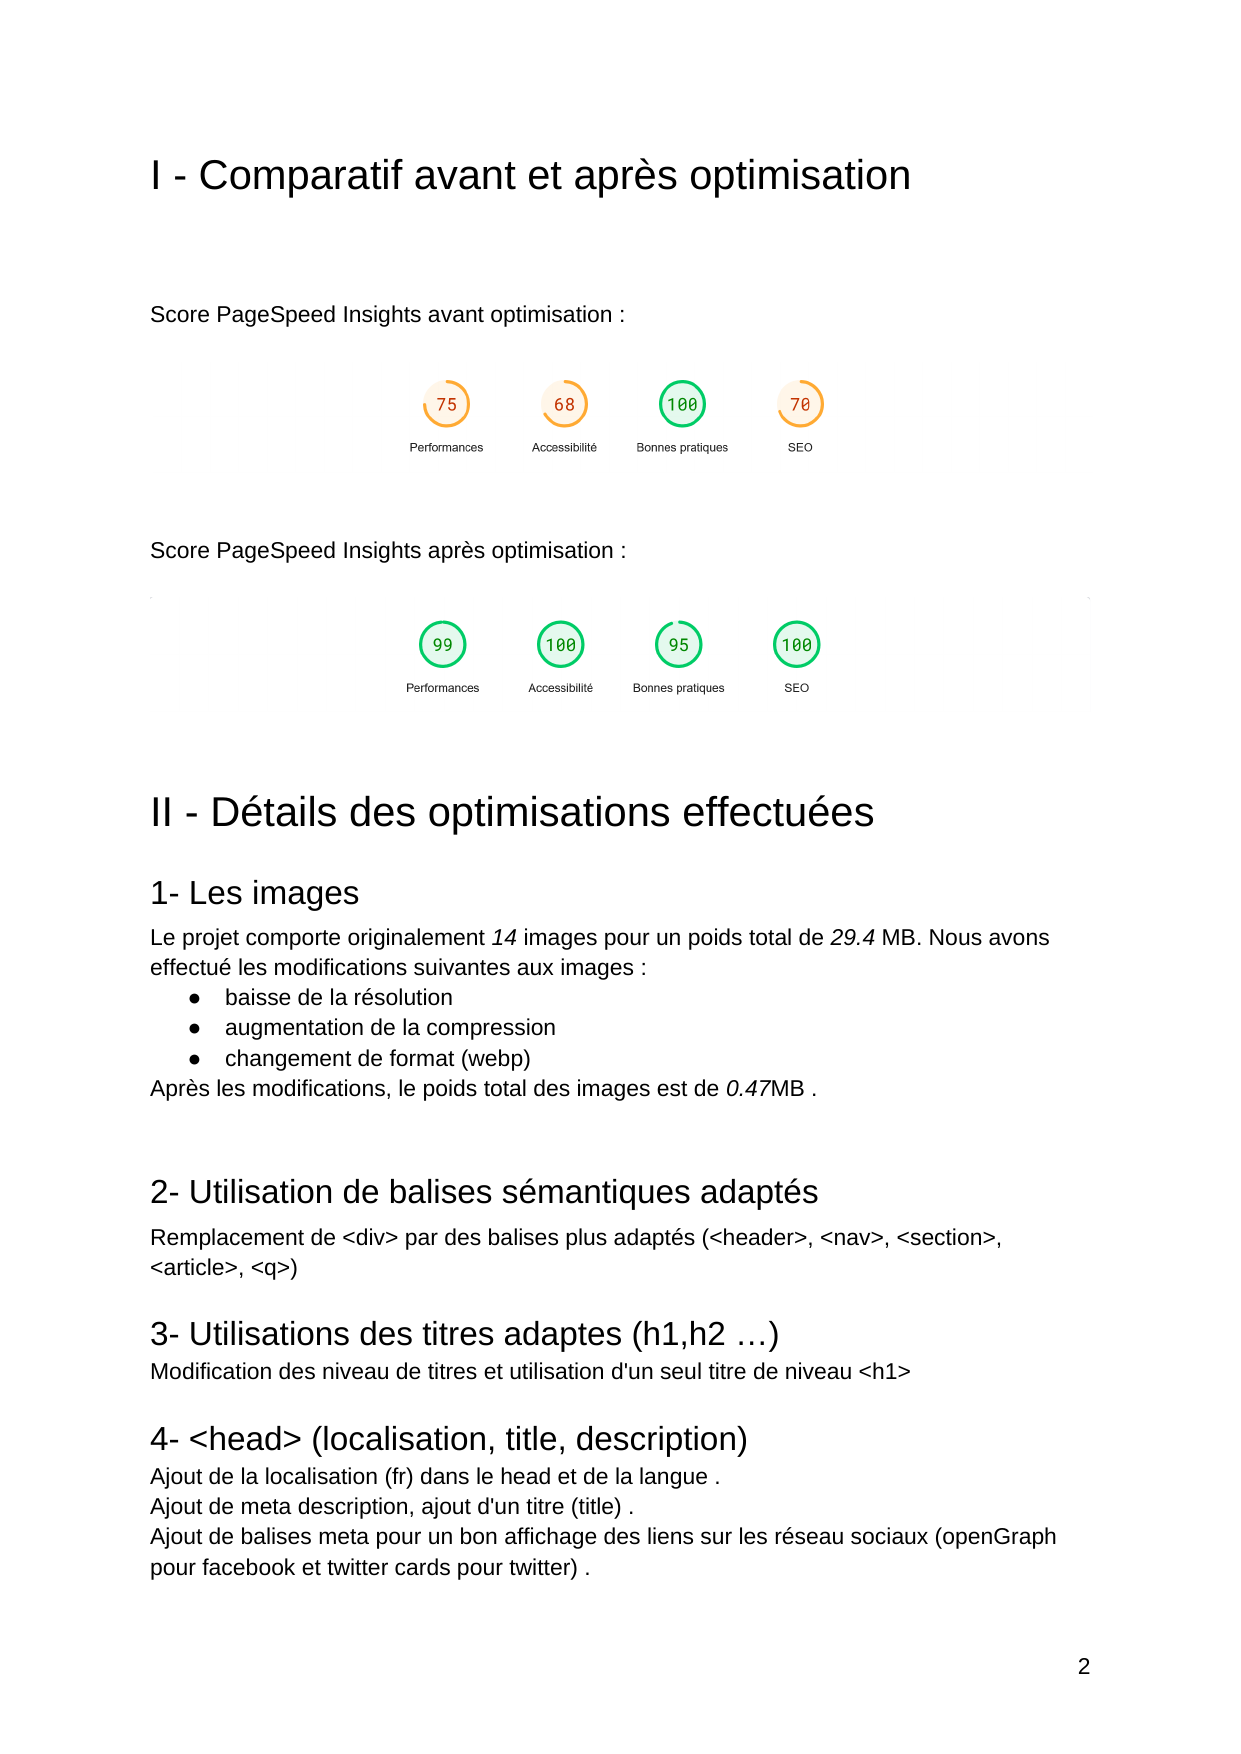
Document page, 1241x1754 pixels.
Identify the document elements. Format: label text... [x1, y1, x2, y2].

subtitle 1- Les images [150, 873, 1090, 911]
text Ajout de la localisation (fr) dans le head et de la langue . [150, 1463, 1090, 1489]
text 3- Utilisations des titres adaptes (h1,h2 …) [150, 1314, 1090, 1353]
text Ajout de balises meta pour un bon affichage des liens sur les réseau sociaux (openGraph pour facebook et twitter cards pour twitter) . [150, 1523, 1090, 1580]
subtitle I - Comparatif avant et après optimisation [150, 150, 1090, 198]
text Score PageSpeed Insights après optimisation : [150, 537, 1090, 564]
text Modification des niveau de titres et utilisation d'un seul titre de niveau <h1> [150, 1358, 1090, 1385]
subtitle II - Détails des optimisations effectuées [150, 787, 1090, 835]
subtitle 2- Utilisation de balises sémantiques adaptés [150, 1173, 1090, 1211]
text Remplacement de <div> par des balises plus adaptés (<header>, <nav>, <section>, <article>, <q>) [150, 1223, 1090, 1280]
text Le projet comporte originalement 14 images pour un poids total de 29.4 MB. Nous avons effectué les modifications suivantes aux images : [150, 924, 1090, 980]
text Ajout de meta description, ajout d'un titre (title) . [150, 1493, 1090, 1519]
text 4- <head> (localisation, title, description) [150, 1419, 1090, 1457]
list baisse de la résolution [187, 984, 1090, 1010]
picture [150, 597, 1091, 712]
list changement de format (webp) [187, 1044, 1090, 1071]
list augmentation de la compression [187, 1014, 1090, 1041]
text Après les modifications, le poids total des images est de 0.47MB . [150, 1075, 1090, 1101]
text Score PageSpeed Insights avant optimisation : [150, 301, 1090, 327]
picture [153, 362, 1094, 473]
